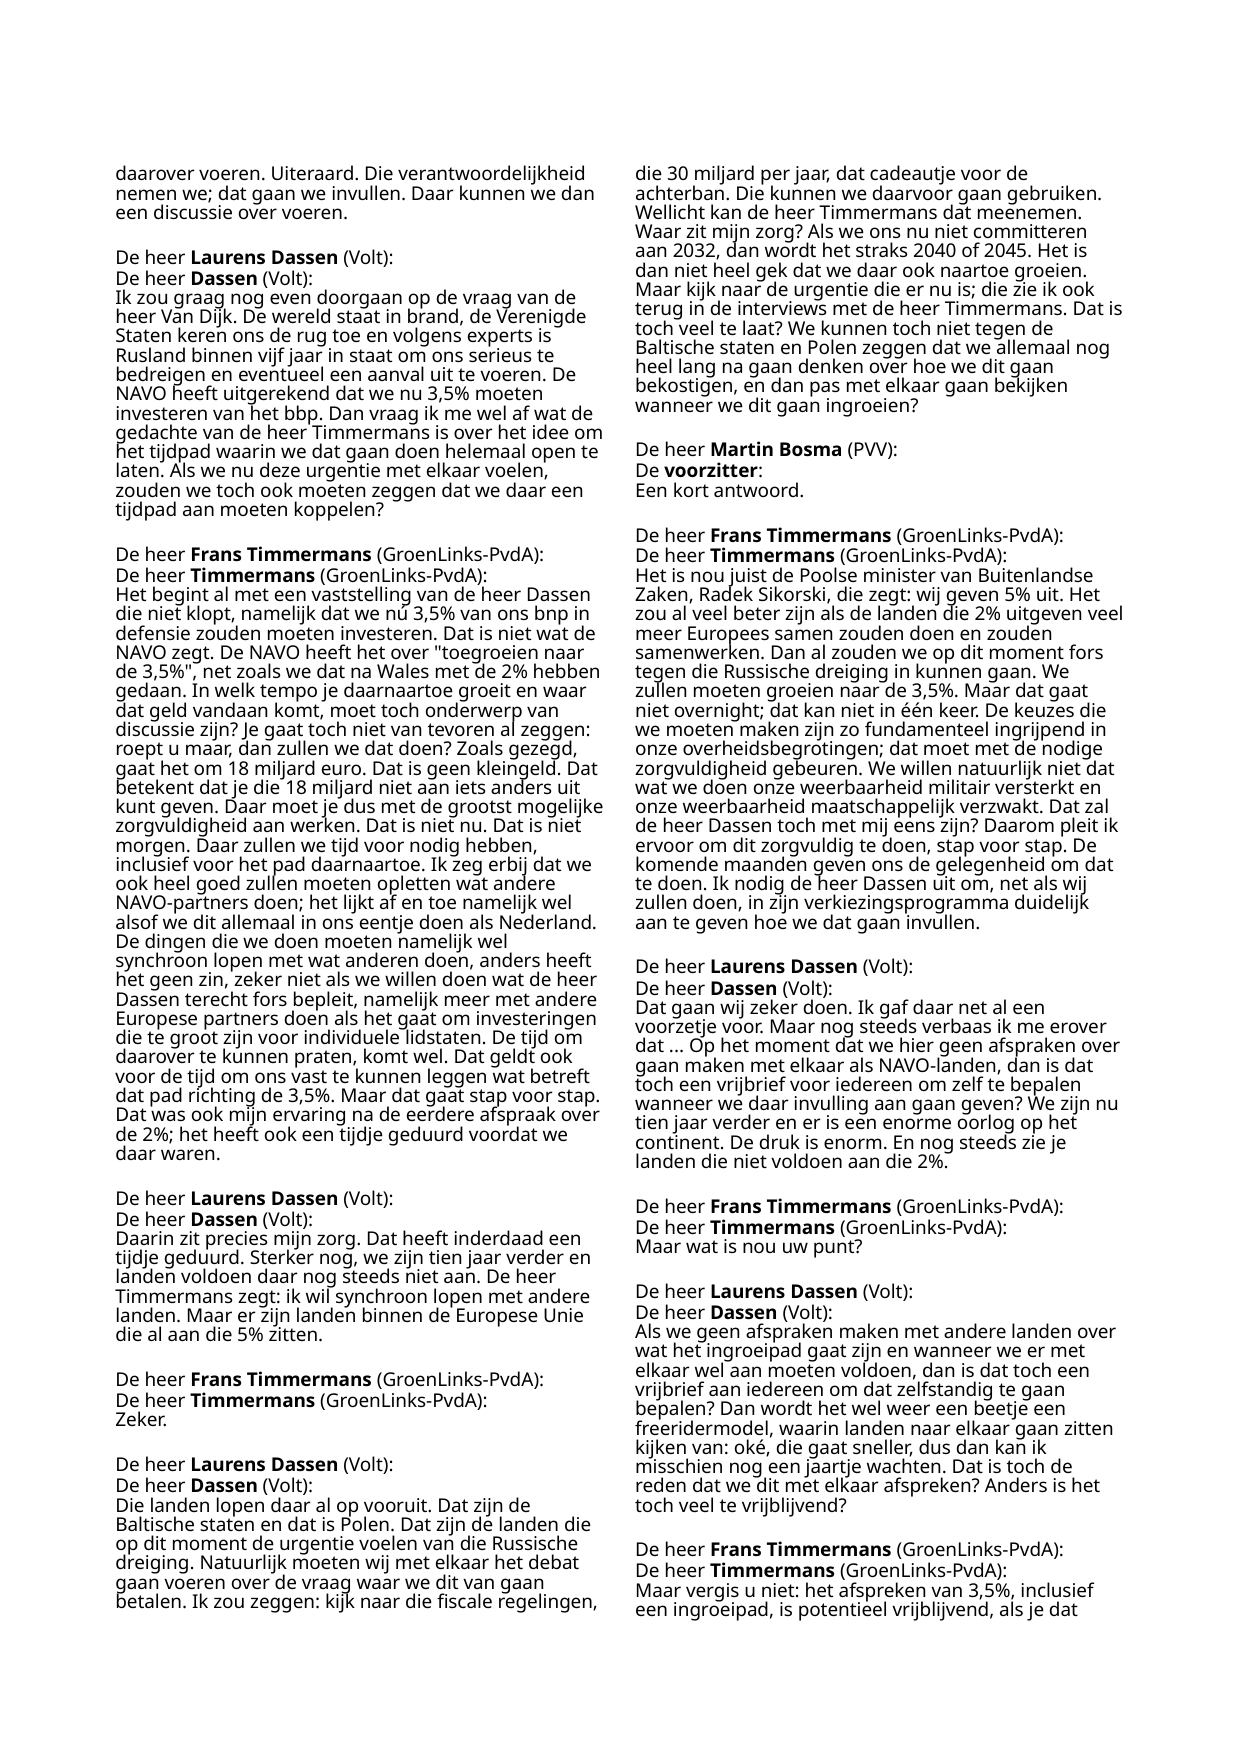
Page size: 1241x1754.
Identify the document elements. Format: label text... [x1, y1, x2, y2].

text De heer Timmermans (GroenLinks-PvdA): [115, 567, 605, 586]
text De heer Dassen (Volt): [115, 1211, 605, 1230]
text Die landen lopen daar al op vooruit. Dat zijn de Baltische staten en dat is Polen. Dat zijn de landen die op dit moment de urgentie voelen van die Russische dreiging. Natuurlijk moeten wij met elkaar het debat gaan voeren over de vraag waar we dit van gaan betalen. Ik zou zeggen: kijk naar die fiscale regelingen, [115, 1497, 605, 1612]
text De heer Dassen (Volt): [115, 1477, 605, 1497]
text Dat gaan wij zeker doen. Ik gaf daar net al een voorzetje voor. Maar nog steeds verbaas ik me erover dat ... Op het moment dat we hier geen afspraken over gaan maken met elkaar als NAVO-landen, dan is dat toch een vrijbrief voor iedereen om zelf te bepalen wanneer we daar invulling aan gaan geven? We zijn nu tien jaar verder en er is een enorme oorlog op het continent. De druk is enorm. En nog steeds zie je landen die niet voldoen aan die 2%. [635, 999, 1125, 1172]
text De heer Dassen (Volt): [635, 979, 1125, 999]
text De heer Frans Timmermans (GroenLinks-PvdA): [635, 1537, 1125, 1562]
text De heer Timmermans (GroenLinks-PvdA): [115, 1392, 605, 1411]
text Ik zou graag nog even doorgaan op de vraag van de heer Van Dijk. De wereld staat in brand, de Verenigde Staten keren ons de rug toe en volgens experts is Rusland binnen vijf jaar in staat om ons serieus te bedreigen en eventueel een aanval uit te voeren. De NAVO heeft uitgerekend dat we nu 3,5% moeten investeren van het bbp. Dan vraag ik me wel af wat de gedachte van de heer Timmermans is over het idee om het tijdpad waarin we dat gaan doen helemaal open te laten. Als we nu deze urgentie met elkaar voelen, zouden we toch ook moeten zeggen dat we daar een tijdpad aan moeten koppelen? [115, 289, 605, 520]
text De heer Laurens Dassen (Volt): [115, 1185, 605, 1211]
text De heer Martin Bosma (PVV): [635, 437, 1125, 462]
text De heer Frans Timmermans (GroenLinks-PvdA): [115, 541, 605, 567]
text De heer Frans Timmermans (GroenLinks-PvdA): [115, 1366, 605, 1392]
text De heer Laurens Dassen (Volt): [115, 244, 605, 270]
text De heer Dassen (Volt): [635, 1304, 1125, 1323]
text Het begint al met een vaststelling van de heer Dassen die niet klopt, namelijk dat we nú 3,5% van ons bnp in defensie zouden moeten investeren. Dat is niet wat de NAVO zegt. De NAVO heeft het over "toegroeien naar de 3,5%", net zoals we dat na Wales met de 2% hebben gedaan. In welk tempo je daarnaartoe groeit en waar dat geld vandaan komt, moet toch onderwerp van discussie zijn? Je gaat toch niet van tevoren al zeggen: roept u maar, dan zullen we dat doen? Zoals gezegd, gaat het om 18 miljard euro. Dat is geen kleingeld. Dat betekent dat je die 18 miljard niet aan iets anders uit kunt geven. Daar moet je dus met de grootst mogelijke zorgvuldigheid aan werken. Dat is niet nu. Dat is niet morgen. Daar zullen we tijd voor nodig hebben, inclusief voor het pad daarnaartoe. Ik zeg erbij dat we ook heel goed zullen moeten opletten wat andere NAVO-partners doen; het lijkt af en toe namelijk wel alsof we dit allemaal in ons eentje doen als Nederland. De dingen die we doen moeten namelijk wel synchroon lopen met wat anderen doen, anders heeft het geen zin, zeker niet als we willen doen wat de heer Dassen terecht fors bepleit, namelijk meer met andere Europese partners doen als het gaat om investeringen die te groot zijn voor individuele lidstaten. De tijd om daarover te kunnen praten, komt wel. Dat geldt ook voor de tijd om ons vast te kunnen leggen wat betreft dat pad richting de 3,5%. Maar dat gaat stap voor stap. Dat was ook mijn ervaring na de eerdere afspraak over de 2%; het heeft ook een tijdje geduurd voordat we daar waren. [115, 586, 605, 1164]
text Daarin zit precies mijn zorg. Dat heeft inderdaad een tijdje geduurd. Sterker nog, we zijn tien jaar verder en landen voldoen daar nog steeds niet aan. De heer Timmermans zegt: ik wil synchroon lopen met andere landen. Maar er zijn landen binnen de Europese Unie die al aan die 5% zitten. [115, 1230, 605, 1346]
text die 30 miljard per jaar, dat cadeautje voor de achterban. Die kunnen we daarvoor gaan gebruiken. Wellicht kan de heer Timmermans dat meenemen. Waar zit mijn zorg? Als we ons nu niet committeren aan 2032, dan wordt het straks 2040 of 2045. Het is dan niet heel gek dat we daar ook naartoe groeien. Maar kijk naar de urgentie die er nu is; die zie ik ook terug in de interviews met de heer Timmermans. Dat is toch veel te laat? We kunnen toch niet tegen de Baltische staten en Polen zeggen dat we allemaal nog heel lang na gaan denken over hoe we dit gaan bekostigen, en dan pas met elkaar gaan bekijken wanneer we dit gaan ingroeien? [635, 165, 1125, 416]
text Een kort antwoord. [635, 482, 1125, 501]
text De heer Frans Timmermans (GroenLinks-PvdA): [635, 522, 1125, 547]
text Als we geen afspraken maken met andere landen over wat het ingroeipad gaat zijn en wanneer we er met elkaar wel aan moeten voldoen, dan is dat toch een vrijbrief aan iedereen om dat zelfstandig te gaan bepalen? Dan wordt het wel weer een beetje een freeridermodel, waarin landen naar elkaar gaan zitten kijken van: oké, die gaat sneller, dus dan kan ik misschien nog een jaartje wachten. Dat is toch de reden dat we dit met elkaar afspreken? Anders is het toch veel te vrijblijvend? [635, 1323, 1125, 1516]
text Het is nou juist de Poolse minister van Buitenlandse Zaken, Radek Sikorski, die zegt: wij geven 5% uit. Het zou al veel beter zijn als de landen die 2% uitgeven veel meer Europees samen zouden doen en zouden samenwerken. Dan al zouden we op dit moment fors tegen die Russische dreiging in kunnen gaan. We zullen moeten groeien naar de 3,5%. Maar dat gaat niet overnight; dat kan niet in één keer. De keuzes die we moeten maken zijn zo fundamenteel ingrijpend in onze overheidsbegrotingen; dat moet met de nodige zorgvuldigheid gebeuren. We willen natuurlijk niet dat wat we doen onze weerbaarheid militair versterkt en onze weerbaarheid maatschappelijk verzwakt. Dat zal de heer Dassen toch met mij eens zijn? Daarom pleit ik ervoor om dit zorgvuldig te doen, stap voor stap. De komende maanden geven ons de gelegenheid om dat te doen. Ik nodig de heer Dassen uit om, net als wij zullen doen, in zijn verkiezingsprogramma duidelijk aan te geven hoe we dat gaan invullen. [635, 567, 1125, 933]
text De heer Laurens Dassen (Volt): [635, 1278, 1125, 1304]
text De voorzitter: [635, 462, 1125, 482]
text De heer Timmermans (GroenLinks-PvdA): [635, 1562, 1125, 1582]
text De heer Frans Timmermans (GroenLinks-PvdA): [635, 1193, 1125, 1219]
text De heer Laurens Dassen (Volt): [635, 954, 1125, 979]
text Zeker. [115, 1411, 605, 1431]
text Maar wat is nou uw punt? [635, 1238, 1125, 1257]
text De heer Timmermans (GroenLinks-PvdA): [635, 547, 1125, 567]
text De heer Dassen (Volt): [115, 270, 605, 289]
text De heer Laurens Dassen (Volt): [115, 1452, 605, 1477]
text De heer Timmermans (GroenLinks-PvdA): [635, 1219, 1125, 1238]
text daarover voeren. Uiteraard. Die verantwoordelijkheid nemen we; dat gaan we invullen. Daar kunnen we dan een discussie over voeren. [115, 165, 605, 223]
text Maar vergis u niet: het afspreken van 3,5%, inclusief een ingroeipad, is potentieel vrijblijvend, als je dat [635, 1582, 1125, 1620]
